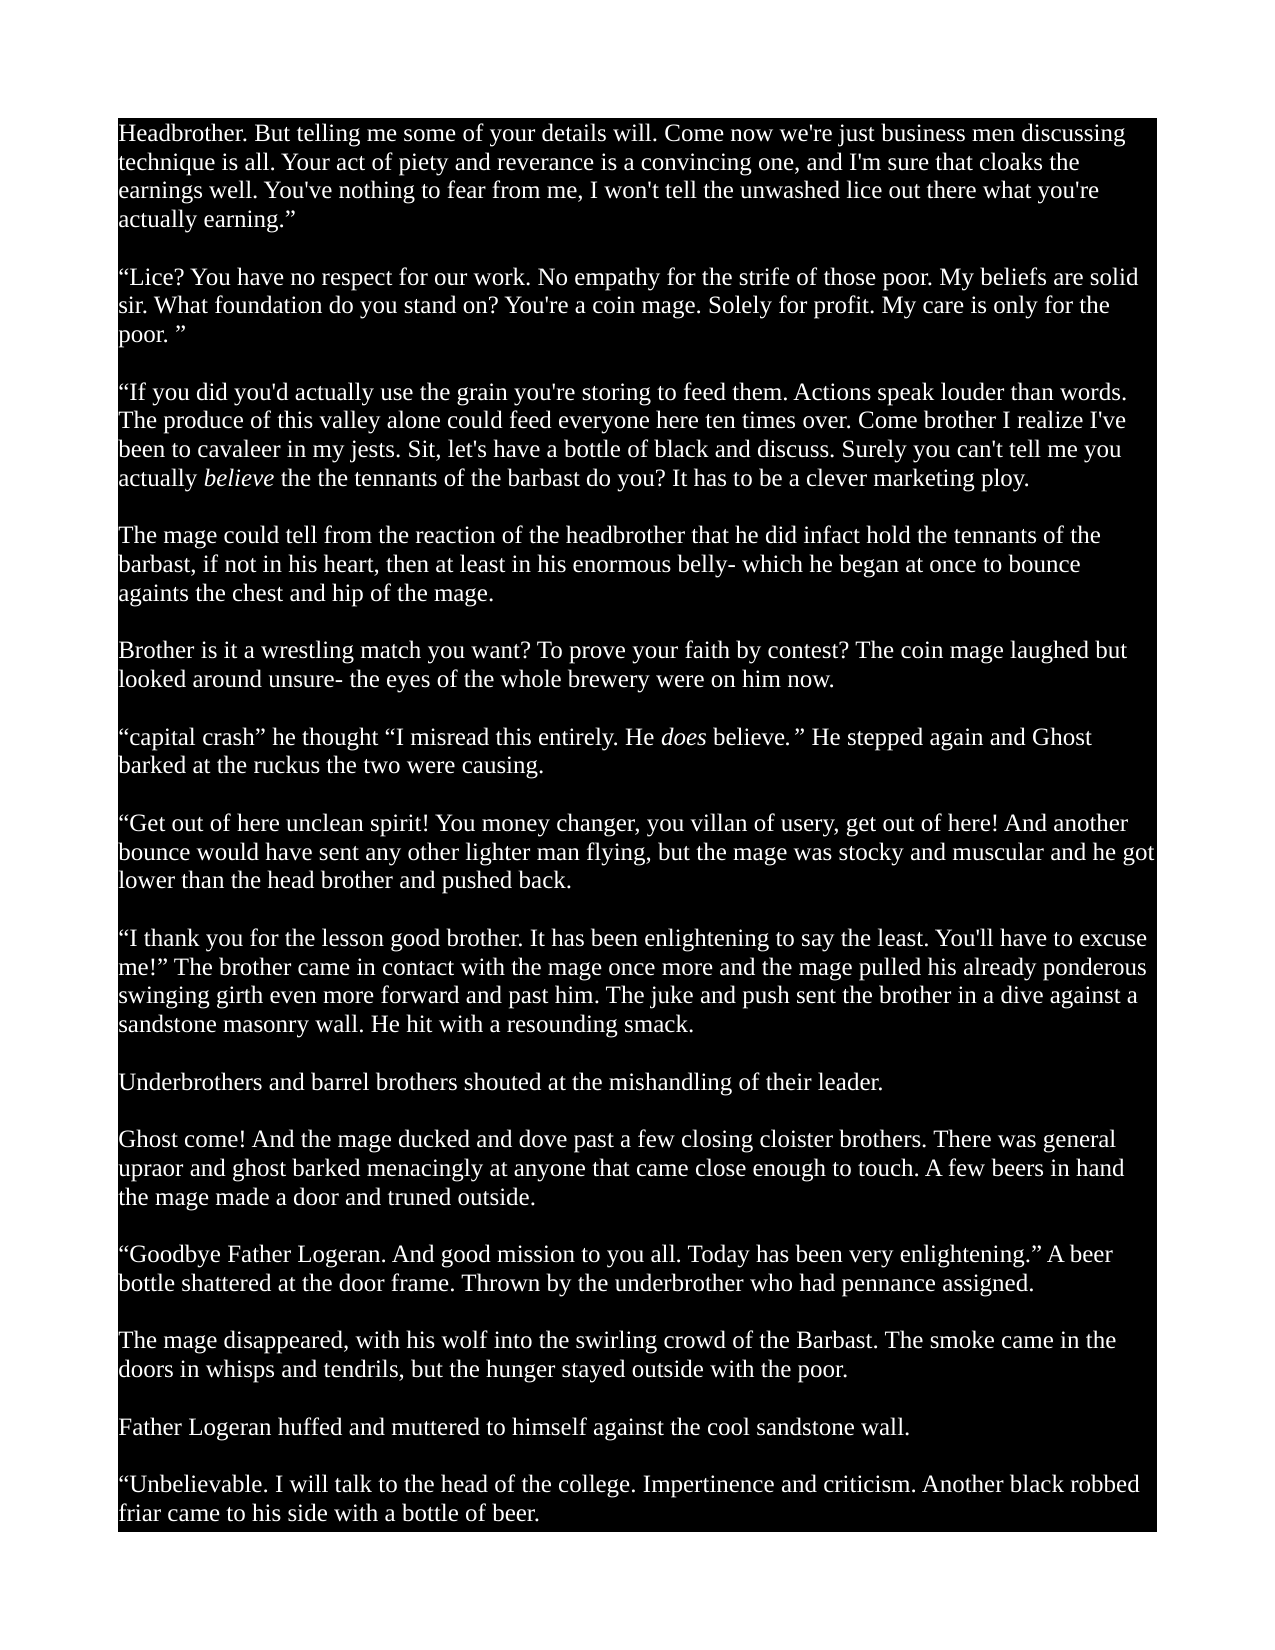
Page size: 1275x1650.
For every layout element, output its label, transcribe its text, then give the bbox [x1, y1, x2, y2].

text “Lice? You have no respect for our work. No empathy for the strife of those poor. My beliefs are solid sir. What foundation do you stand on? You're a coin mage. Solely for profit. My care is only for the poor. ” “If you did you'd actually use the grain you're storing to feed them. Actions speak louder than words. The produce of this valley alone could feed everyone here ten times over. Come brother I realize I've been to cavaleer in my jests. Sit, let's have a bottle of black and discuss. Surely you can't tell me you actually believe the the tennants of the barbast do you? It has to be a clever marketing ploy. The mage could tell from the reaction of the headbrother that he did infact hold the tennants of the barbast, if not in his heart, then at least in his enormous belly- which he began at once to bounce againts the chest and hip of the mage. Brother is it a wrestling match you want? To prove your faith by contest? The coin mage laughed but looked around unsure- the eyes of the whole brewery were on him now. [118, 262, 1157, 693]
text Ghost come! And the mage ducked and dove past a few closing cloister brothers. There was general upraor and ghost barked menacingly at anyone that came close enough to touch. A few beers in hand the mage made a door and truned outside. “Goodbye Father Logeran. And good mission to you all. Today has been very enlightening.” A beer bottle shattered at the door frame. Thrown by the underbrother who had pennance assigned. [118, 1124, 1157, 1297]
text “capital crash” he thought “I misread this entirely. He does believe.” He stepped again and Ghost barked at the ruckus the two were causing. “Get out of here unclean spirit! You money changer, you villan of usery, get out of here! And another bounce would have sent any other lighter man flying, but the mage was stocky and muscular and he got lower than the head brother and pushed back. “I thank you for the lesson good brother. It has been enlightening to say the least. You'll have to excuse me!” The brother came in contact with the mage once more and the mage pulled his already ponderous swinging girth even more forward and past him. The juke and push sent the brother in a dive against a sandstone masonry wall. He hit with a resounding smack. [118, 722, 1157, 1038]
text Headbrother. But telling me some of your details will. Come now we're just business men discussing technique is all. Your act of piety and reverance is a convincing one, and I'm sure that cloaks the earnings well. You've nothing to fear from me, I won't tell the unwashed lice out there what you're actually earning.” [118, 118, 1157, 233]
text The mage disappeared, with his wolf into the swirling crowd of the Barbast. The smoke came in the doors in whisps and tendrils, but the hunger stayed outside with the poor. [118, 1326, 1157, 1383]
text Father Logeran huffed and muttered to himself against the cool sandstone wall. “Unbelievable. I will talk to the head of the college. Impertinence and criticism. Another black robbed friar came to his side with a bottle of beer. [118, 1412, 1157, 1527]
text Underbrothers and barrel brothers shouted at the mishandling of their leader. [118, 1067, 1157, 1096]
